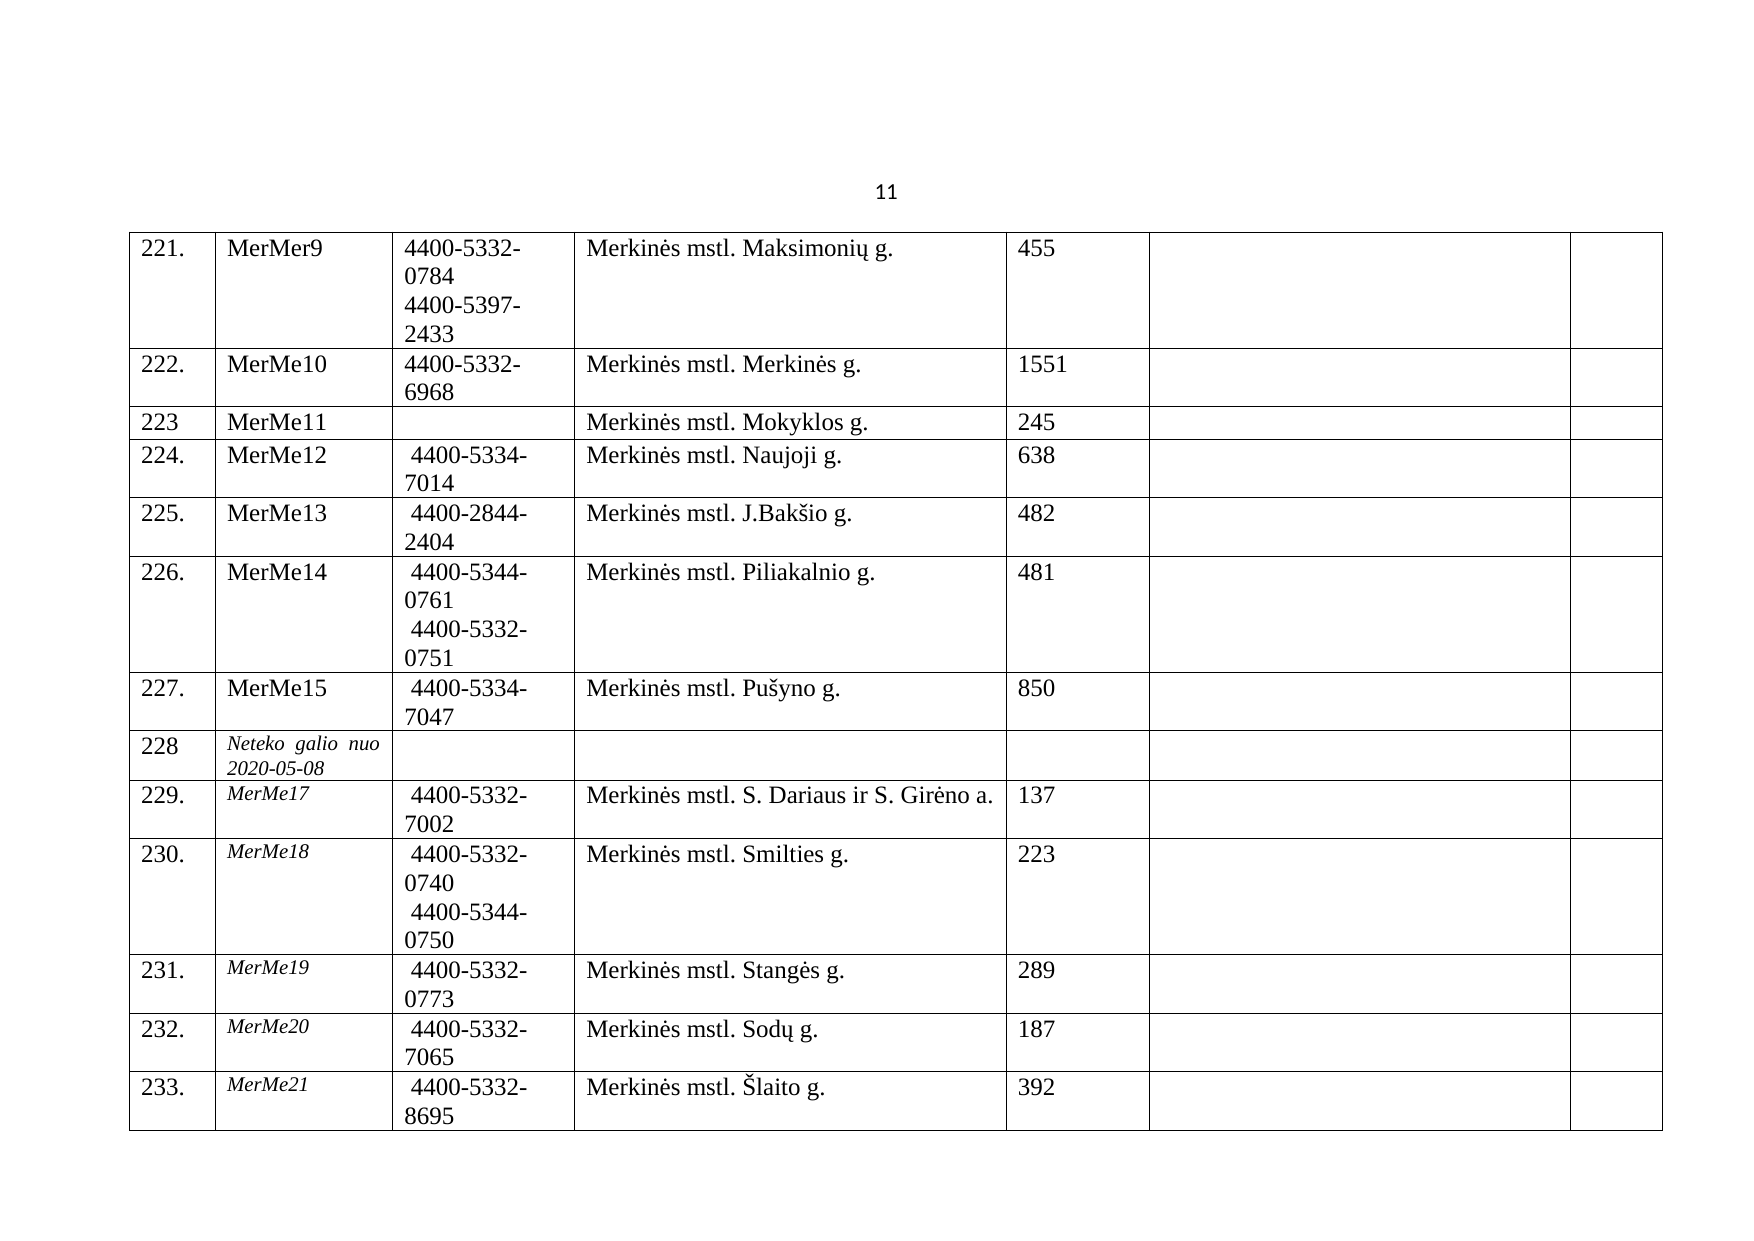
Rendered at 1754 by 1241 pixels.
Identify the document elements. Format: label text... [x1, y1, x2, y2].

table_cell 4400-2844-2404 [393, 498, 574, 556]
table_cell 187 [1007, 1014, 1149, 1071]
table_cell MerMe21 [216, 1072, 392, 1130]
table_cell 4400-5332-6968 [393, 349, 574, 406]
table_cell [1571, 557, 1662, 672]
table_cell 638 [1007, 440, 1149, 497]
table_cell [1150, 1072, 1570, 1130]
table_cell 4400-5344-0761 4400-5332-0751 [393, 557, 574, 672]
table_cell Merkinės mstl. Maksimonių g. [575, 233, 1006, 348]
table_cell 1551 [1007, 349, 1149, 406]
table_cell MerMe10 [216, 349, 392, 406]
table_cell Merkinės mstl. Piliakalnio g. [575, 557, 1006, 672]
table_cell [1150, 1014, 1570, 1071]
table_cell MerMe14 [216, 557, 392, 672]
table_cell MerMe13 [216, 498, 392, 556]
table_cell 233. [130, 1072, 215, 1130]
table_cell MerMe18 [216, 839, 392, 954]
table_cell 4400-5332-0740 4400-5344-0750 [393, 839, 574, 954]
table_cell MerMe17 [216, 781, 392, 838]
table_cell [575, 731, 1006, 779]
table_cell Merkinės mstl. Pušyno g. [575, 673, 1006, 730]
table_cell [1571, 498, 1662, 556]
table_cell 4400-5332-0784 4400-5397-2433 [393, 233, 574, 348]
table_cell 230. [130, 839, 215, 954]
table_cell Neteko galio nuo 2020-05-08 [216, 731, 392, 779]
table_cell MerMe20 [216, 1014, 392, 1071]
table_cell MerMe15 [216, 673, 392, 730]
table_cell Merkinės mstl. Mokyklos g. [575, 407, 1006, 439]
table_cell [1150, 498, 1570, 556]
table_cell 221. [130, 233, 215, 348]
table_cell 229. [130, 781, 215, 838]
table_cell Merkinės mstl. Merkinės g. [575, 349, 1006, 406]
table_cell 4400-5334-7047 [393, 673, 574, 730]
table_cell MerMe19 [216, 955, 392, 1013]
table_cell [1571, 839, 1662, 954]
table_cell 223 [1007, 839, 1149, 954]
table_cell [1571, 673, 1662, 730]
table_cell Merkinės mstl. Naujoji g. [575, 440, 1006, 497]
table_cell Merkinės mstl. Stangės g. [575, 955, 1006, 1013]
table_cell [1150, 781, 1570, 838]
table_cell [1571, 781, 1662, 838]
table_cell 4400-5332-7065 [393, 1014, 574, 1071]
table_cell Merkinės mstl. Smilties g. [575, 839, 1006, 954]
table_cell [1150, 233, 1570, 348]
table_cell MerMe11 [216, 407, 392, 439]
table_cell [1571, 955, 1662, 1013]
table_cell 4400-5334-7014 [393, 440, 574, 497]
table_cell 482 [1007, 498, 1149, 556]
table_cell [1571, 731, 1662, 779]
table_cell [1571, 440, 1662, 497]
table_cell 227. [130, 673, 215, 730]
table_cell MerMe12 [216, 440, 392, 497]
table_cell Merkinės mstl. Sodų g. [575, 1014, 1006, 1071]
table_cell 228 [130, 731, 215, 779]
table_cell Merkinės mstl. J.Bakšio g. [575, 498, 1006, 556]
table_cell 223 [130, 407, 215, 439]
table_cell 226. [130, 557, 215, 672]
table_cell 289 [1007, 955, 1149, 1013]
table_cell 481 [1007, 557, 1149, 672]
table_cell 4400-5332-0773 [393, 955, 574, 1013]
table_cell 455 [1007, 233, 1149, 348]
table_cell 4400-5332-8695 [393, 1072, 574, 1130]
table_cell Merkinės mstl. S. Dariaus ir S. Girėno a. [575, 781, 1006, 838]
table_cell [1571, 1072, 1662, 1130]
table_cell 245 [1007, 407, 1149, 439]
table_cell [1571, 1014, 1662, 1071]
table_cell 232. [130, 1014, 215, 1071]
table_cell [1571, 349, 1662, 406]
table_cell [1150, 557, 1570, 672]
table_cell [1150, 731, 1570, 779]
table_cell MerMer9 [216, 233, 392, 348]
table_cell [393, 731, 574, 779]
table_cell [1571, 407, 1662, 439]
table_cell 850 [1007, 673, 1149, 730]
table_cell 137 [1007, 781, 1149, 838]
table_cell 222. [130, 349, 215, 406]
table_cell 224. [130, 440, 215, 497]
table_cell 392 [1007, 1072, 1149, 1130]
table_cell 231. [130, 955, 215, 1013]
table_cell [1007, 731, 1149, 779]
table_cell [1150, 955, 1570, 1013]
table_cell [393, 407, 574, 439]
table_cell [1150, 407, 1570, 439]
table_cell [1150, 440, 1570, 497]
table_cell [1150, 673, 1570, 730]
table_cell 225. [130, 498, 215, 556]
table_cell 4400-5332-7002 [393, 781, 574, 838]
table_cell [1150, 349, 1570, 406]
table_cell Merkinės mstl. Šlaito g. [575, 1072, 1006, 1130]
table_cell [1150, 839, 1570, 954]
table_cell [1571, 233, 1662, 348]
